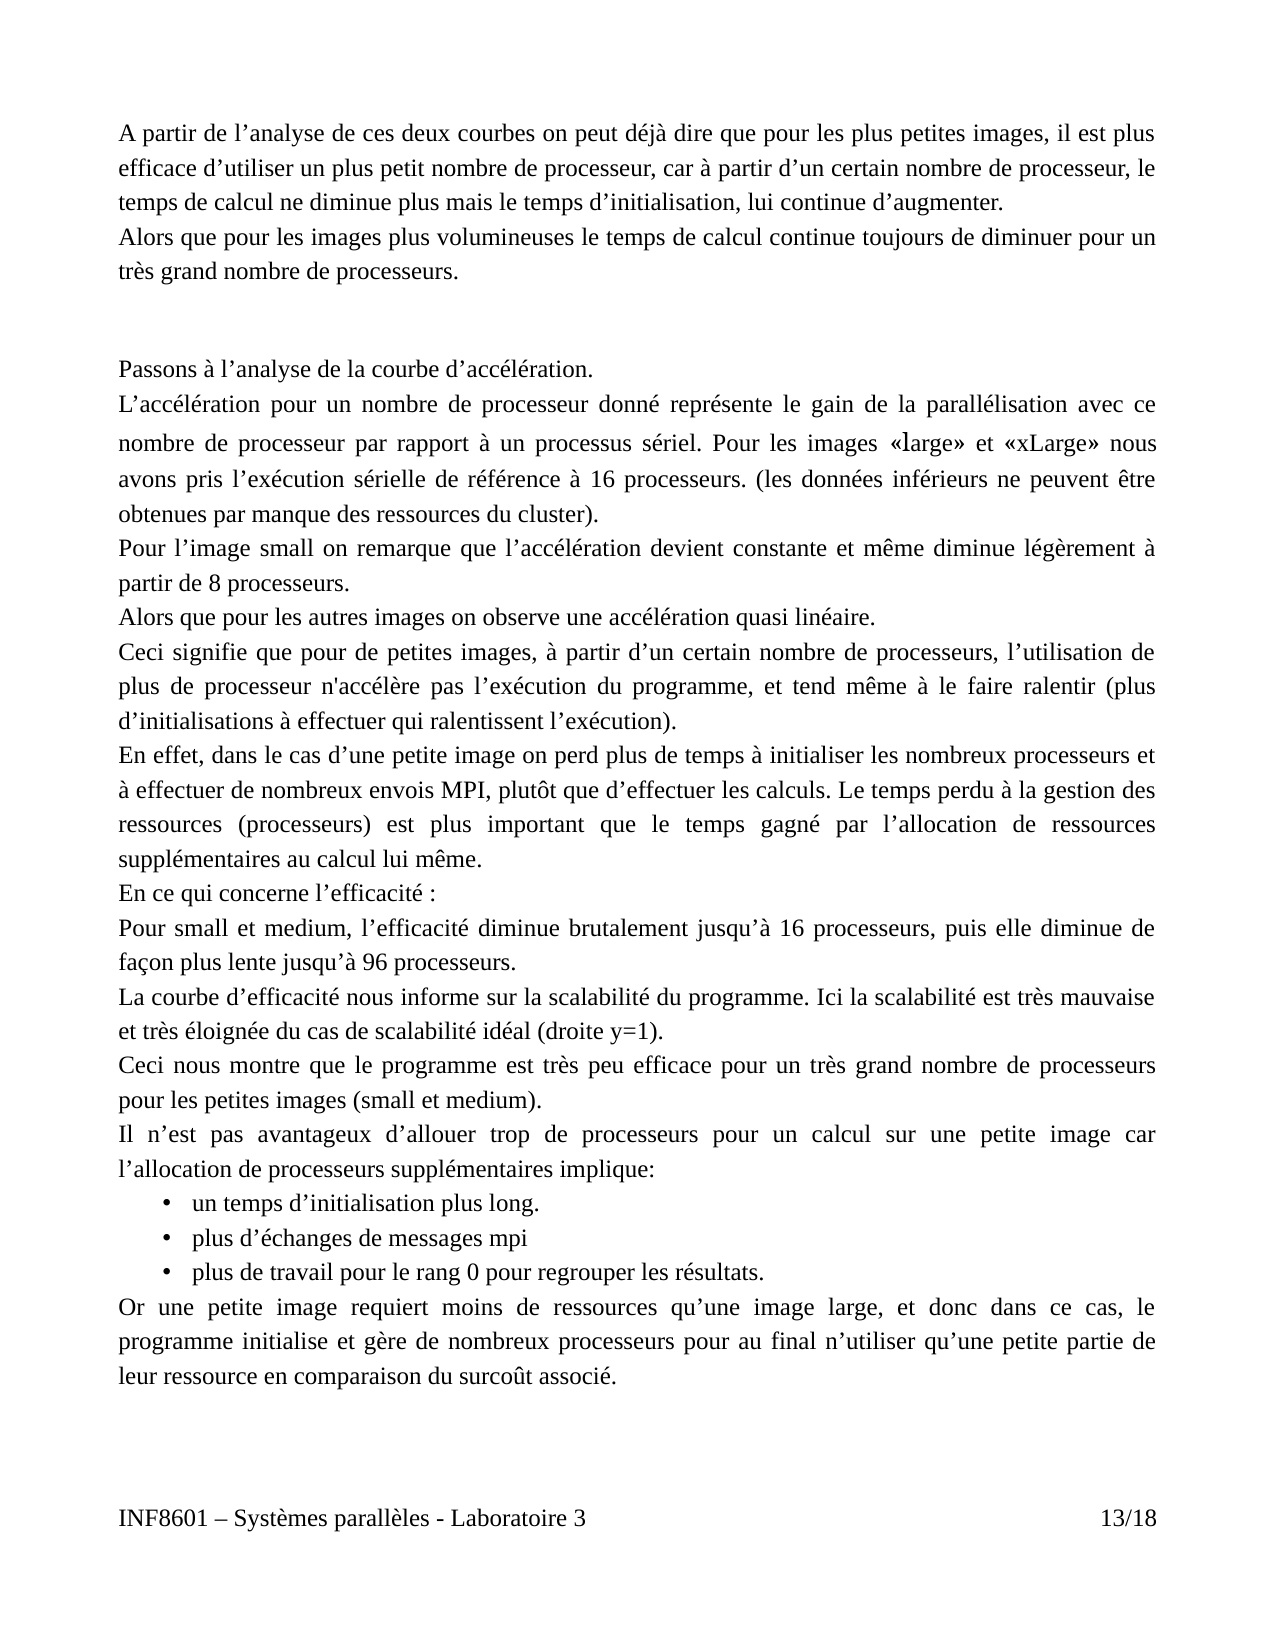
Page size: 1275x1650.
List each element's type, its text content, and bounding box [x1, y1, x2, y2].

text Ceci signifie que pour de petites images, à partir d’un certain nombre de processeurs, l’utilisation de plus de processeur n'accélère pas l’exécution du programme, et tend même à le faire ralentir (plus d’initialisations à effectuer qui ralentissent l’exécution). [118, 637, 1157, 734]
text Or une petite image requiert moins de ressources qu’une image large, et donc dans ce cas, le programme initialise et gère de nombreux processeurs pour au final n’utiliser qu’une petite partie de leur ressource en comparaison du surcoût associé. [118, 1292, 1157, 1389]
text En ce qui concerne l’efficacité : [118, 878, 1157, 907]
text En effet, dans le cas d’une petite image on perd plus de temps à initialiser les nombreux processeurs et à effectuer de nombreux envois MPI, plutôt que d’effectuer les calculs. Le temps perdu à la gestion des ressources (processeurs) est plus important que le temps gagné par l’allocation de ressources supplémentaires au calcul lui même. [118, 740, 1157, 872]
list plus d’échanges de messages mpi [162, 1223, 1157, 1252]
text Pour small et medium, l’efficacité diminue brutalement jusqu’à 16 processeurs, puis elle diminue de façon plus lente jusqu’à 96 processeurs. [118, 913, 1157, 976]
list un temps d’initialisation plus long. [162, 1188, 1157, 1217]
text Alors que pour les autres images on observe une accélération quasi linéaire. [118, 602, 1157, 631]
text La courbe d’efficacité nous informe sur la scalabilité du programme. Ici la scalabilité est très mauvaise et très éloignée du cas de scalabilité idéal (droite y=1). [118, 982, 1157, 1045]
text Pour l’image small on remarque que l’accélération devient constante et même diminue légèrement à partir de 8 processeurs. [118, 533, 1157, 597]
list plus de travail pour le rang 0 pour regrouper les résultats. [162, 1257, 1157, 1286]
text L’accélération pour un nombre de processeur donné représente le gain de la parallélisation avec ce nombre de processeur par rapport à un processus sériel. Pour les images «large» et «xLarge» nous avons pris l’exécution sérielle de référence à 16 processeurs. (les données inférieurs ne peuvent être obtenues par manque des ressources du cluster). [118, 389, 1157, 528]
text Passons à l’analyse de la courbe d’accélération. [118, 354, 1157, 383]
text Ceci nous montre que le programme est très peu efficace pour un très grand nombre de processeurs pour les petites images (small et medium). [118, 1051, 1157, 1114]
text Alors que pour les images plus volumineuses le temps de calcul continue toujours de diminuer pour un très grand nombre de processeurs. [118, 222, 1157, 285]
text Il n’est pas avantageux d’allouer trop de processeurs pour un calcul sur une petite image car l’allocation de processeurs supplémentaires implique: [118, 1119, 1157, 1183]
text A partir de l’analyse de ces deux courbes on peut déjà dire que pour les plus petites images, il est plus efficace d’utiliser un plus petit nombre de processeur, car à partir d’un certain nombre de processeur, le temps de calcul ne diminue plus mais le temps d’initialisation, lui continue d’augmenter. [118, 118, 1157, 216]
